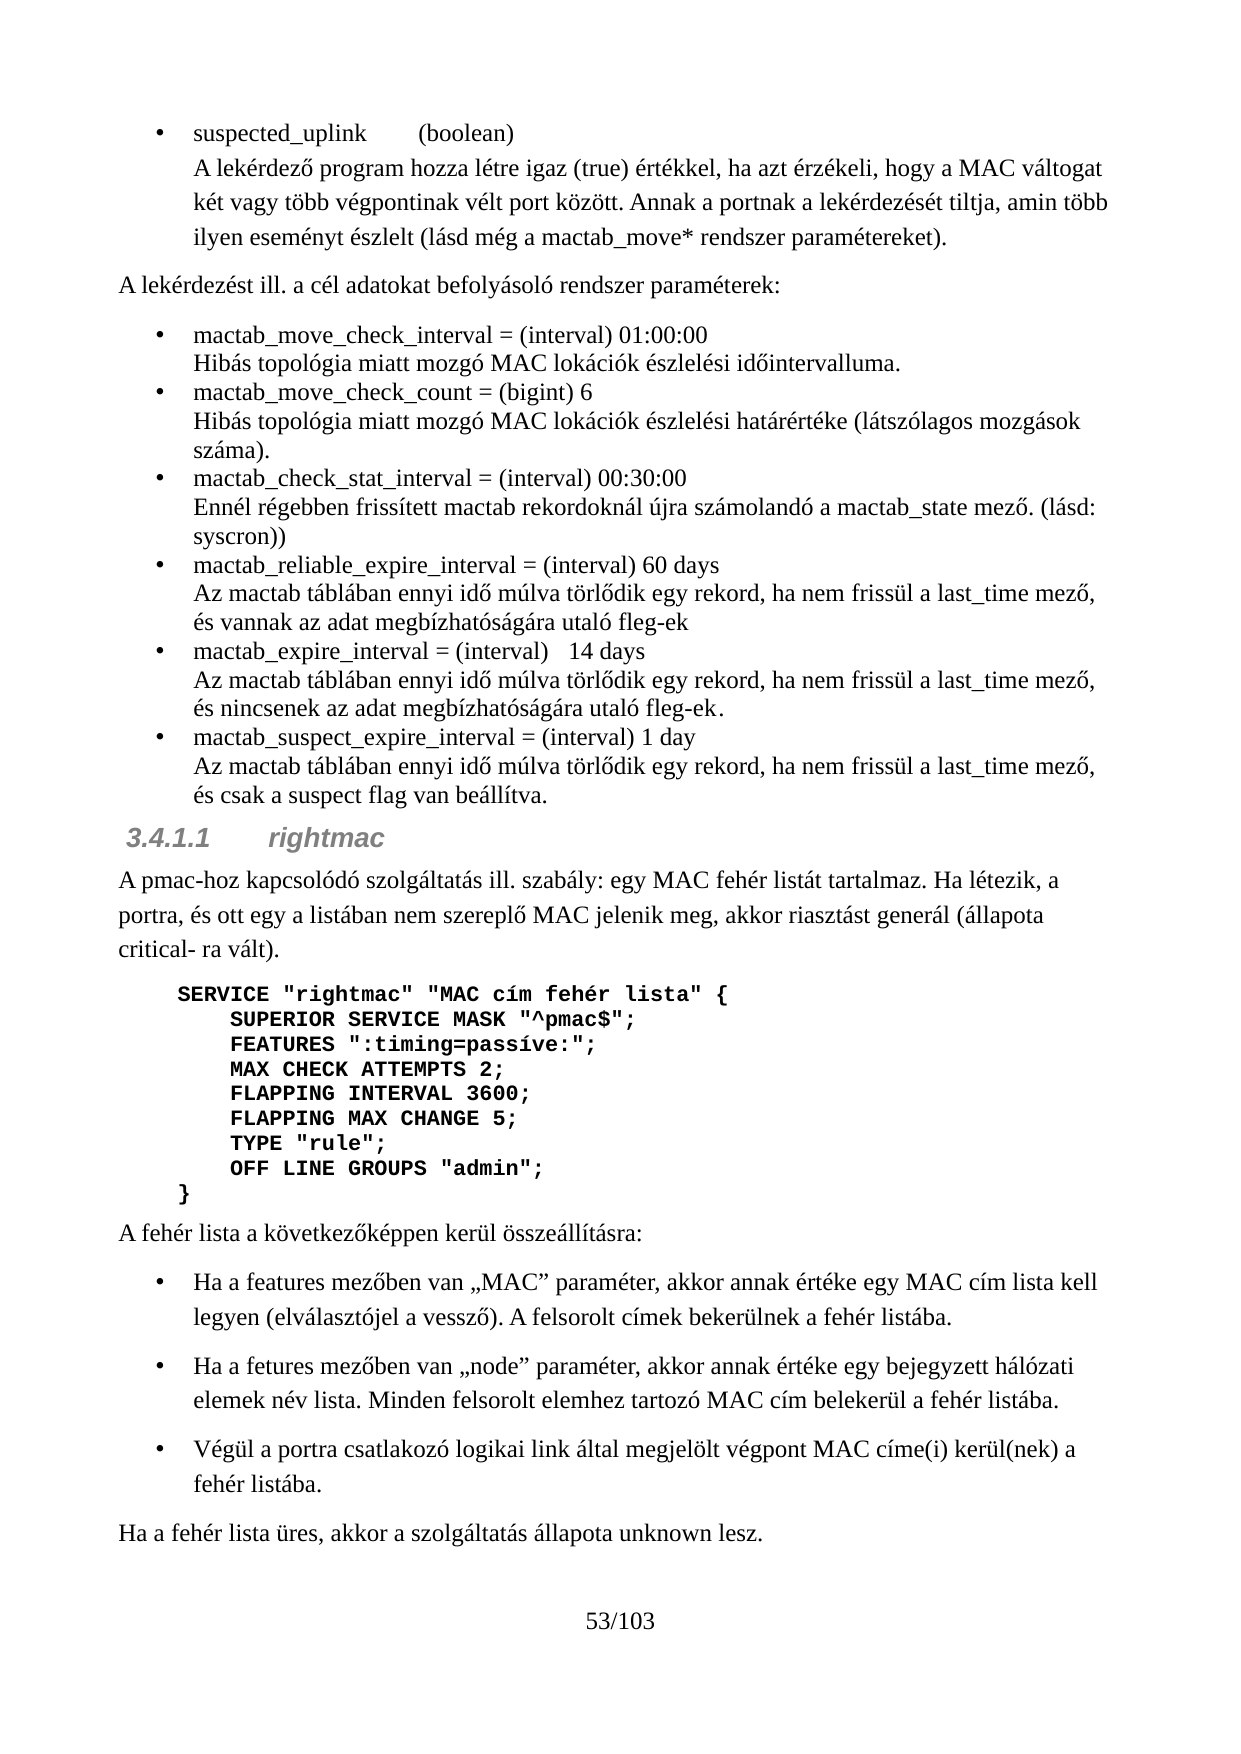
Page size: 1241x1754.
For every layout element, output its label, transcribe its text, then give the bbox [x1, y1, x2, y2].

list mactab_suspect_expire_interval = (interval) 1 day Az mactab táblában ennyi idő múlva törlődik egy rekord, ha nem frissül a last_time mező, és csak a suspect flag van beállítva. [156, 722, 1122, 808]
list mactab_move_check_interval = (interval) 01:00:00 Hibás topológia miatt mozgó MAC lokációk észlelési időintervalluma. [156, 320, 1122, 377]
text Ha a fehér lista üres, akkor a szolgáltatás állapota unknown lesz. [118, 1518, 1122, 1547]
list mactab_move_check_count = (bigint) 6 Hibás topológia miatt mozgó MAC lokációk észlelési határértéke (látszólagos mozgások száma). [156, 377, 1122, 463]
text A fehér lista a következőképpen kerül összeállításra: [118, 1218, 1122, 1247]
text A lekérdezést ill. a cél adatokat befolyásoló rendszer paraméterek: [118, 271, 1122, 299]
list Ha a features mezőben van „MAC” paraméter, akkor annak értéke egy MAC cím lista kell legyen (elválasztójel a vessző). A felsorolt címek bekerülnek a fehér listába. [156, 1267, 1122, 1331]
list mactab_expire_interval = (interval) 14 days Az mactab táblában ennyi idő múlva törlődik egy rekord, ha nem frissül a last_time mező, és nincsenek az adat megbízhatóságára utaló fleg-ek . [156, 636, 1122, 722]
subtitle rightmac [118, 821, 1122, 853]
text A pmac-hoz kapcsolódó szolgáltatás ill. szabály: egy MAC fehér listát tartalmaz. Ha létezik, a portra, és ott egy a listában nem szereplő MAC jelenik meg, akkor riasztást generál (állapota critical- ra vált). [118, 865, 1122, 963]
list Végül a portra csatlakozó logikai link által megjelölt végpont MAC címe(i) kerül(nek) a fehér listába. [156, 1434, 1122, 1498]
list mactab_reliable_expire_interval = (interval) 60 days Az mactab táblában ennyi idő múlva törlődik egy rekord, ha nem frissül a last_time mező, és vannak az adat megbízhatóságára utaló fleg-ek [156, 550, 1122, 636]
list Ha a fetures mezőben van „node” paraméter, akkor annak értéke egy bejegyzett hálózati elemek név lista. Minden felsorolt elemhez tartozó MAC cím belekerül a fehér listába. [156, 1351, 1122, 1414]
list mactab_check_stat_interval = (interval) 00:30:00 Ennél régebben frissített mactab rekordoknál újra számolandó a mactab_state mező. (lásd: syscron)) [156, 463, 1122, 550]
list suspected_uplink (boolean) A lekérdező program hozza létre igaz (true) értékkel, ha azt érzékeli, hogy a MAC váltogat két vagy több végpontinak vélt port között. Annak a portnak a lekérdezését tiltja, amin több ilyen eseményt észlelt (lásd még a mactab_move* rendszer paramétereket). [156, 118, 1122, 250]
text SERVICE "rightmac" "MAC cím fehér lista" { SUPERIOR SERVICE MASK "^pmac$"; FEATURES ":timing=passíve:"; MAX CHECK ATTEMPTS 2; FLAPPING INTERVAL 3600; FLAPPING MAX CHANGE 5; TYPE "rule"; OFF LINE GROUPS "admin"; } [177, 983, 1122, 1206]
